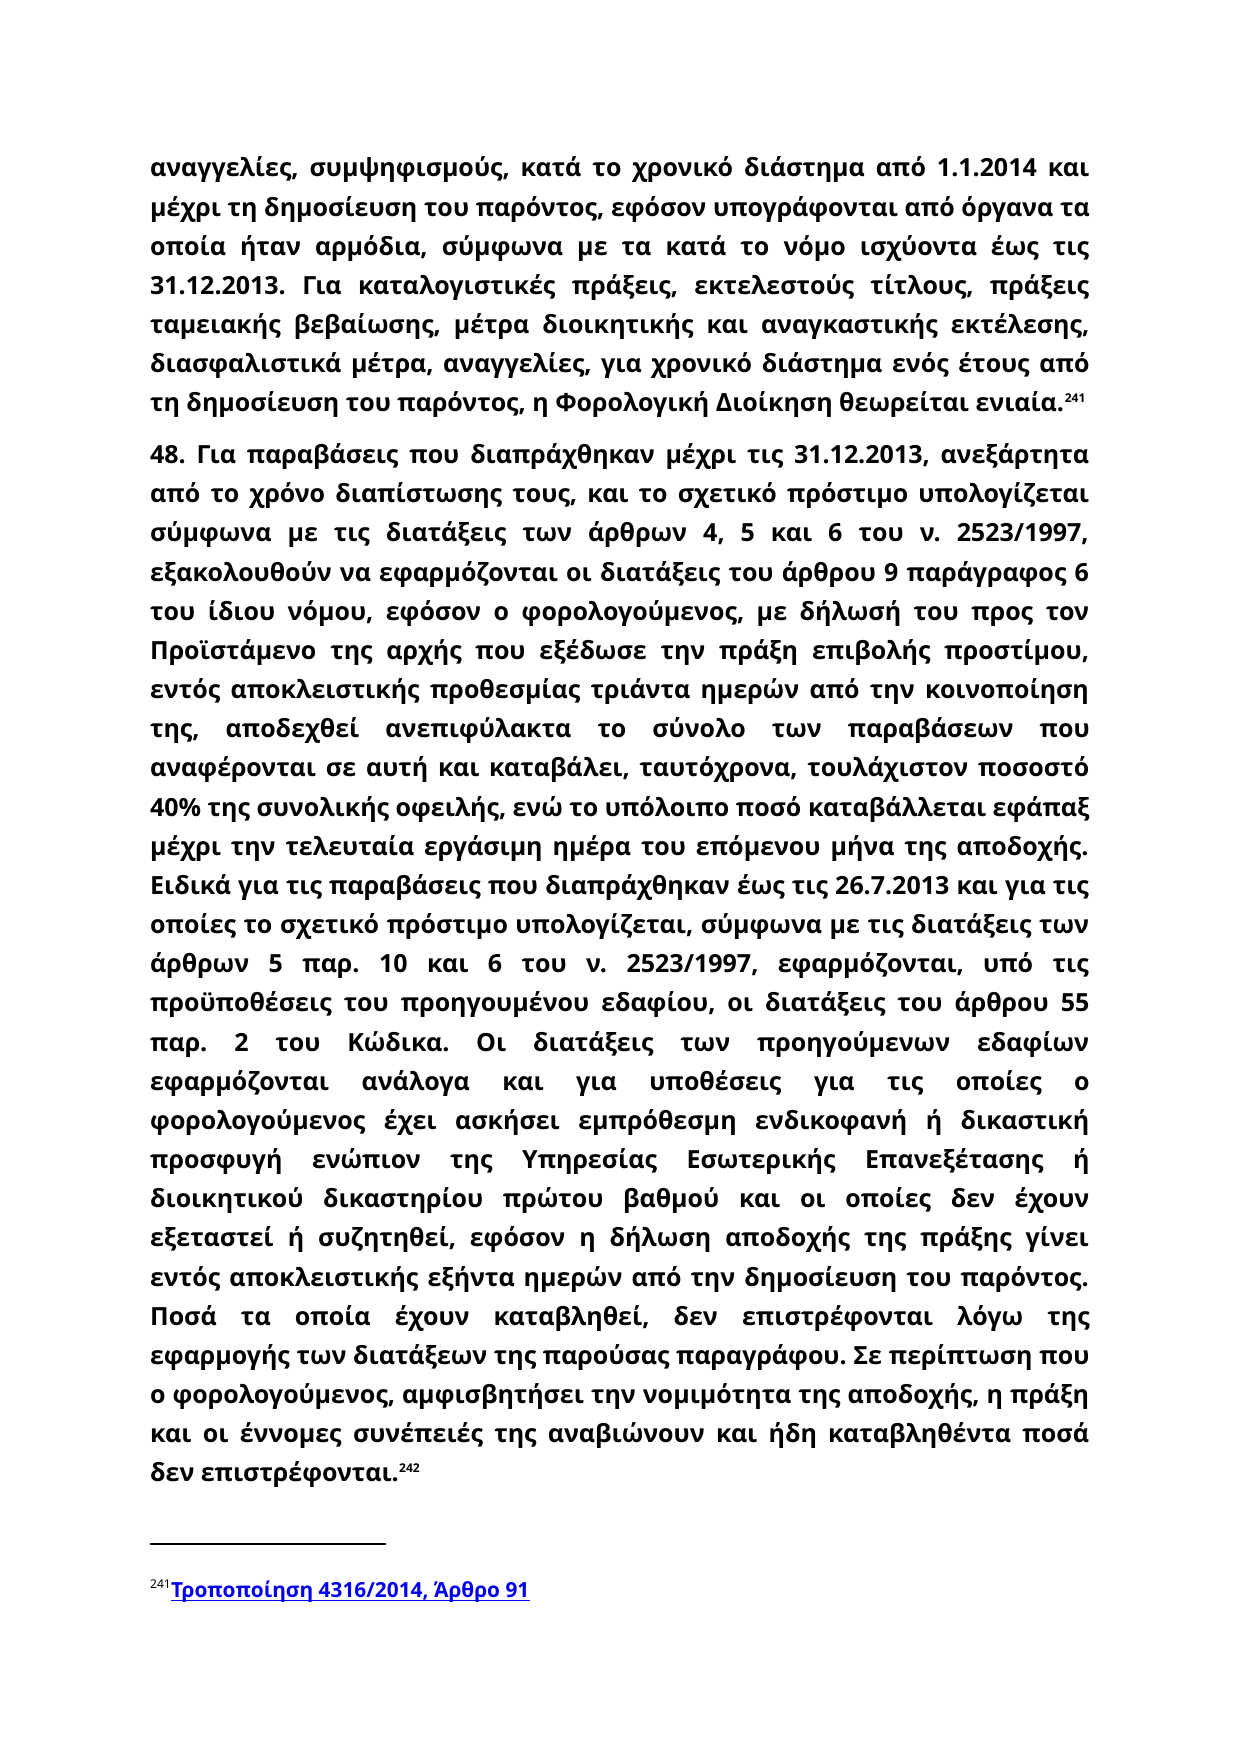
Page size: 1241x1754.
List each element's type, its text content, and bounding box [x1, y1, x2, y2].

text 48. Για παραβάσεις που διαπράχθηκαν μέχρι τις 31.12.2013, ανεξάρτητα από το χρόνο διαπίστωσης τους, και το σχετικό πρόστιμο υπολογίζεται σύμφωνα με τις διατάξεις των άρθρων 4, 5 και 6 του ν. 2523/1997, εξακολουθούν να εφαρμόζονται οι διατάξεις του άρθρου 9 παράγραφος 6 του ίδιου νόμου, εφόσον ο φορολογούμενος, με δήλωσή του προς τον Προϊστάμενο της αρχής που εξέδωσε την πράξη επιβολής προστίμου, εντός αποκλειστικής προθεσμίας τριάντα ημερών από την κοινοποίηση της, αποδεχθεί ανεπιφύλακτα το σύνολο των παραβάσεων που αναφέρονται σε αυτή και καταβάλει, ταυτόχρονα, τουλάχιστον ποσοστό 40% της συνολικής οφειλής, ενώ το υπόλοιπο ποσό καταβάλλεται εφάπαξ μέχρι την τελευταία εργάσιμη ημέρα του επόμενου μήνα της αποδοχής. Ειδικά για τις παραβάσεις που διαπράχθηκαν έως τις 26.7.2013 και για τις οποίες το σχετικό πρόστιμο υπολογίζεται, σύμφωνα με τις διατάξεις των άρθρων 5 παρ. 10 και 6 του ν. 2523/1997, εφαρμόζονται, υπό τις προϋποθέσεις του προηγουμένου εδαφίου, οι διατάξεις του άρθρου 55 παρ. 2 του Κώδικα. Οι διατάξεις των προηγούμενων εδαφίων εφαρμόζονται ανάλογα και για υποθέσεις για τις οποίες ο φορολογούμενος έχει ασκήσει εμπρόθεσμη ενδικοφανή ή δικαστική προσφυγή ενώπιον της Υπηρεσίας Εσωτερικής Επανεξέτασης ή διοικητικού δικαστηρίου πρώτου βαθμού και οι οποίες δεν έχουν εξεταστεί ή συζητηθεί, εφόσον η δήλωση αποδοχής της πράξης γίνει εντός αποκλειστικής εξήντα ημερών από την δημοσίευση του παρόντος. Ποσά τα οποία έχουν καταβληθεί, δεν επιστρέφονται λόγω της εφαρμογής των διατάξεων της παρούσας παραγράφου. Σε περίπτωση που ο φορολογούμενος, αμφισβητήσει την νομιμότητα της αποδοχής, η πράξη και οι έννομες συνέπειές της αναβιώνουν και ήδη καταβληθέντα ποσά δεν επιστρέφονται. [150, 437, 1090, 1489]
text Τροποποίηση 4316/2014, Άρθρο 91 [150, 1576, 1090, 1604]
text αναγγελίες, συμψηφισμούς, κατά το χρονικό διάστημα από 1.1.2014 και μέχρι τη δημοσίευση του παρόντος, εφόσον υπογράφονται από όργανα τα οποία ήταν αρμόδια, σύμφωνα με τα κατά το νόμο ισχύοντα έως τις 31.12.2013. Για καταλογιστικές πράξεις, εκτελεστούς τίτλους, πράξεις ταμειακής βεβαίωσης, μέτρα διοικητικής και αναγκαστικής εκτέλεσης, διασφαλιστικά μέτρα, αναγγελίες, για χρονικό διάστημα ενός έτους από τη δημοσίευση του παρόντος, η Φορολογική Διοίκηση θεωρείται ενιαία. [150, 150, 1090, 419]
